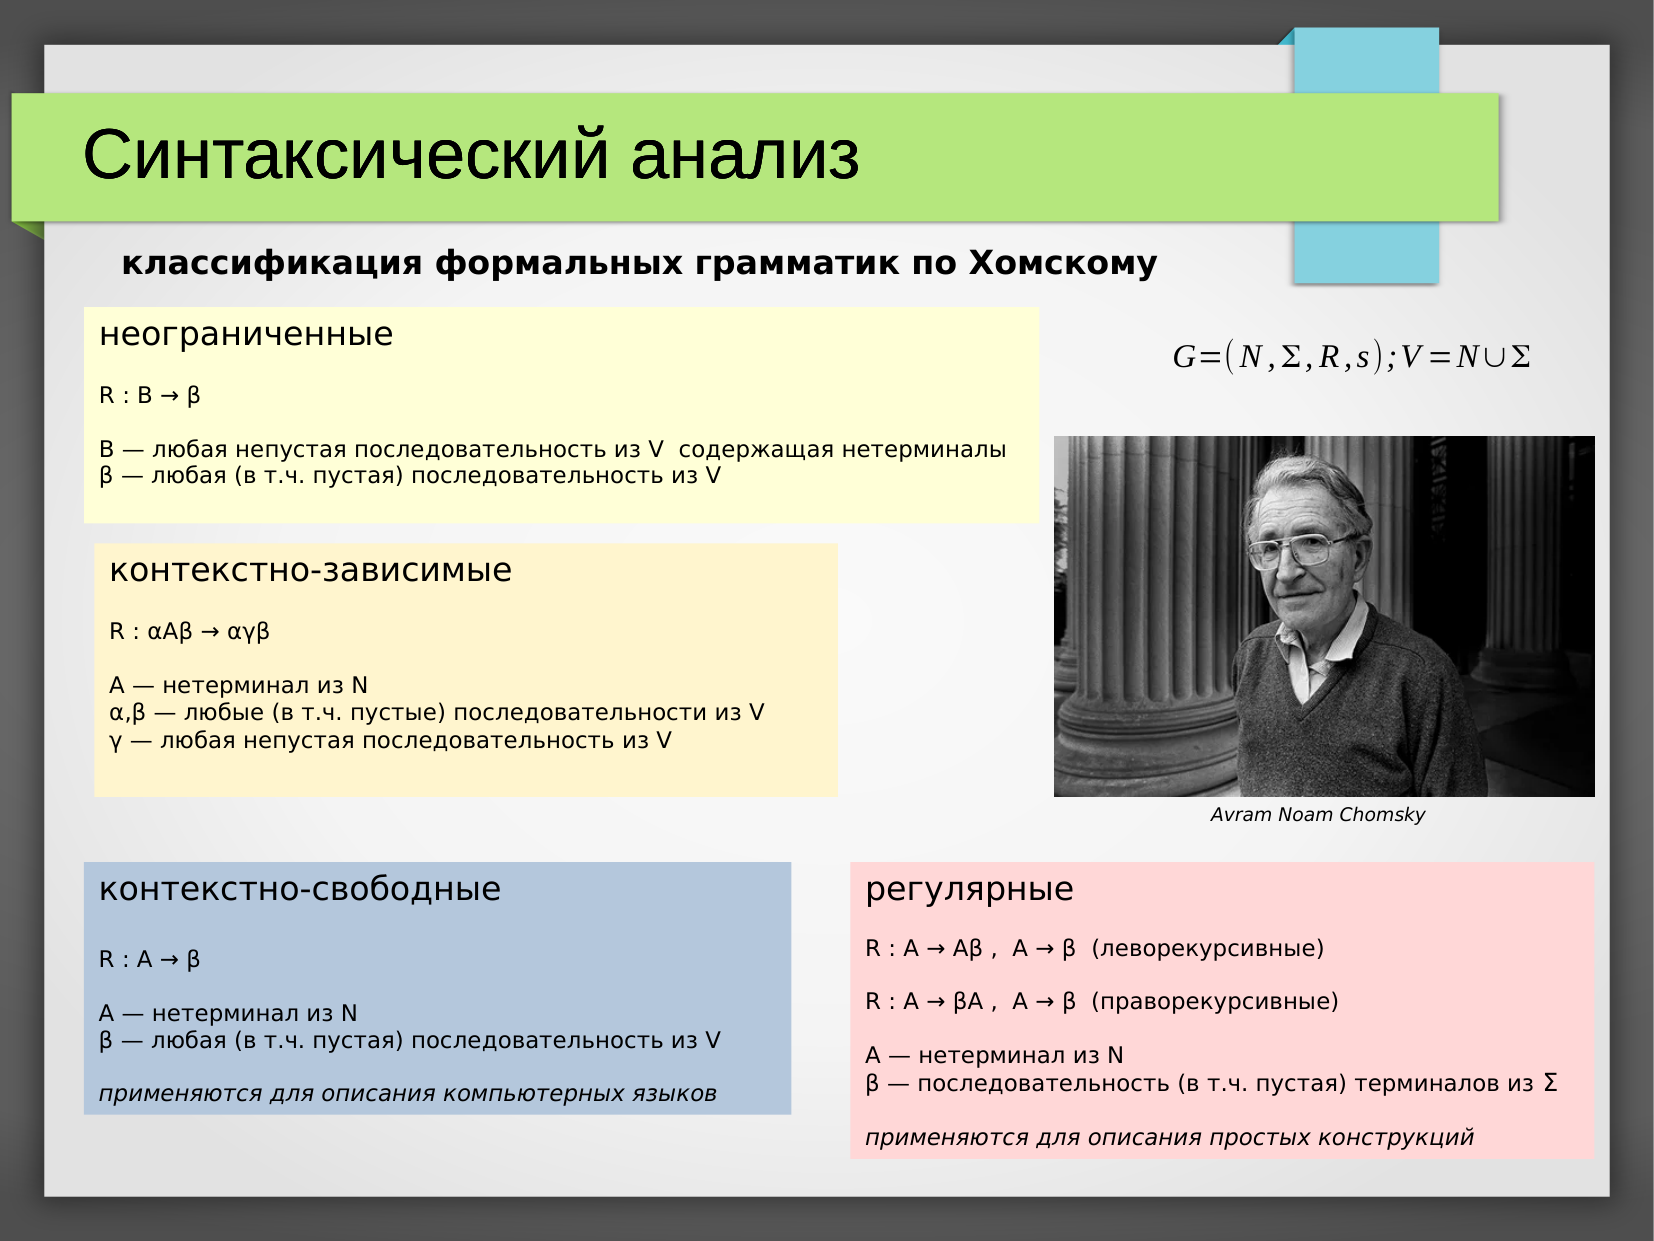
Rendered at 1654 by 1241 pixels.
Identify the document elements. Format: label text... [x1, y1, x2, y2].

text_box неограниченные R : B → β B — любая непустая последовательность из V содержащая нетерминалы β — любая (в т.ч. пустая) последовательность из V [84, 307, 1040, 524]
title Синтаксический анализ [82, 114, 993, 194]
picture [0, 0, 1654, 1241]
text_box регулярные R : A → Аβ , A → β (леворекурсивные) R : A → βА , A → β (праворекурсивные) A — нетерминал из N β — последовательность (в т.ч. пустая) терминалов из Σ применяются для описания простых конструкций [850, 862, 1595, 1159]
chart [1166, 337, 1537, 378]
text_box Avram Noam Chomsky [1196, 797, 1468, 845]
text_box контекстно-свободные R : A → β A — нетерминал из N β — любая (в т.ч. пустая) последовательность из V применяются для описания компьютерных языков [83, 862, 792, 1115]
text_box классификация формальных грамматик по Хомскому [106, 236, 1229, 290]
text_box контекстно-зависимые R : αAβ → αγβ A — нетерминал из N α,β — любые (в т.ч. пустые) последовательности из V γ — любая непустая последовательность из V [94, 543, 838, 797]
